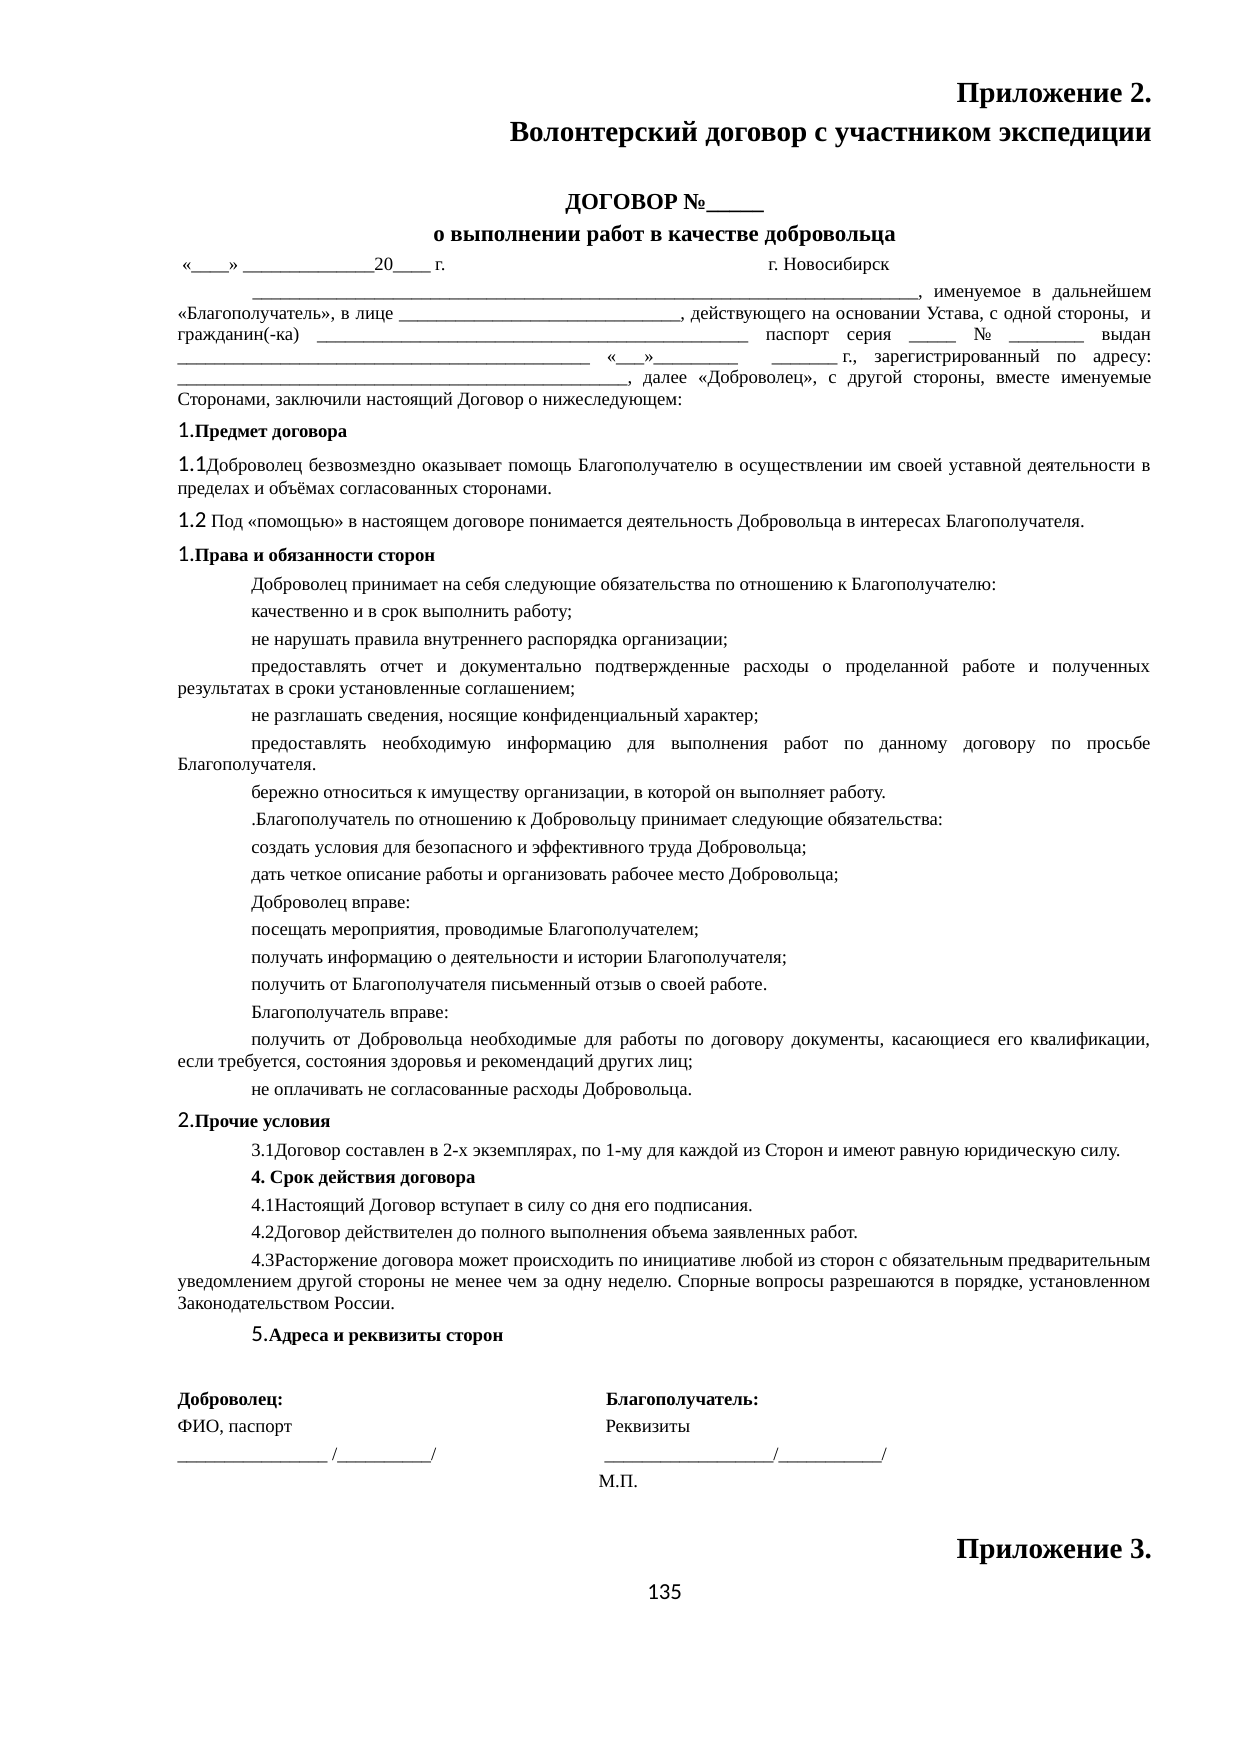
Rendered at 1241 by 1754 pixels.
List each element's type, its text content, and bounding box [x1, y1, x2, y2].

text качественно и в срок выполнить работу; [177, 600, 1152, 622]
text ДОГОВОР №_____ [177, 188, 1152, 214]
text о выполнении работ в качестве добровольца [177, 220, 1152, 247]
text не нарушать правила внутреннего распорядка организации; [177, 628, 1152, 649]
text 4. Срок действия договора [251, 1166, 1152, 1188]
text предоставлять необходимую информацию для выполнения работ по данному договору по просьбе Благополучателя. [177, 732, 1152, 775]
text посещать мероприятия, проводимые Благополучателем; [177, 918, 1152, 940]
text ________________ /__________/ __________________/___________/ [177, 1442, 1152, 1464]
text М.П. [177, 1470, 1152, 1491]
text дать четкое описание работы и организовать рабочее место Добровольца; [177, 863, 1152, 885]
text Приложение 3. [177, 1531, 1152, 1565]
text 4.2Договор действителен до полного выполнения объема заявленных работ. [177, 1221, 1152, 1243]
list Предмет договора [177, 415, 1152, 443]
text предоставлять отчет и документально подтвержденные расходы о проделанной работе и полученных результатах в сроки установленные соглашением; [177, 655, 1152, 698]
list Под «помощью» в настоящем договоре понимается деятельность Добровольца в интересах Благополучателя. [177, 505, 1152, 533]
text не разглашать сведения, носящие конфиденциальный характер; [177, 704, 1152, 726]
text получить от Благополучателя письменный отзыв о своей работе. [177, 973, 1152, 995]
text Доброволец вправе: [177, 891, 1152, 912]
text Приложение 2. [177, 75, 1152, 108]
text 3.1Договор составлен в 2-х экземплярах, по 1-му для каждой из Сторон и имеют равную юридическую силу. [251, 1139, 1152, 1160]
list Доброволец безвозмездно оказывает помощь Благополучателю в осуществлении им своей уставной деятельности в пределах и объёмах согласованных сторонами. [177, 449, 1152, 499]
text _______________________________________________________________________, именуемое в дальнейшем «Благополучатель», в лице ______________________________, действующего на основании Устава, с одной стороны, и гражданин(-ка) ______________________________________________ паспорт серия _____ № ________ выдан ____________________________________________ «___»_________ _______ г., зарегистрированный по адресу: ________________________________________________, далее «Доброволец», с другой стороны, вместе именуемые Сторонами, заключили настоящий Договор о нижеследующем: [177, 280, 1152, 409]
list Прочие условия [177, 1105, 1152, 1133]
text бережно относиться к имуществу организации, в которой он выполняет работу. [177, 781, 1152, 802]
text Доброволец принимает на себя следующие обязательства по отношению к Благополучателю: [177, 573, 1152, 594]
text 4.3Расторжение договора может происходить по инициативе любой из сторон с обязательным предварительным уведомлением другой стороны не менее чем за одну неделю. Спорные вопросы разрешаются в порядке, установленном Законодательством России. [177, 1249, 1152, 1313]
list Адреса и реквизиты сторон [177, 1319, 1152, 1347]
text Доброволец: Благополучатель: [177, 1387, 1152, 1409]
text создать условия для безопасного и эффективного труда Добровольца; [177, 836, 1152, 857]
text ФИО, паспорт Реквизиты [177, 1415, 1152, 1436]
text 4.1Настоящий Договор вступает в силу со дня его подписания. [177, 1194, 1152, 1215]
text получить от Добровольца необходимые для работы по договору документы, касающиеся его квалификации, если требуется, состояния здоровья и рекомендаций других лиц; [177, 1028, 1152, 1071]
text .Благополучатель по отношению к Добровольцу принимает следующие обязательства: [177, 808, 1152, 830]
text не оплачивать не согласованные расходы Добровольца. [177, 1077, 1152, 1099]
text получать информацию о деятельности и истории Благополучателя; [177, 946, 1152, 967]
text Благополучатель вправе: [177, 1001, 1152, 1022]
text «____» ______________20____ г. г. Новосибирск [177, 252, 1152, 274]
list Права и обязанности сторон [177, 539, 1152, 567]
text Волонтерский договор с участником экспедиции [177, 114, 1152, 148]
